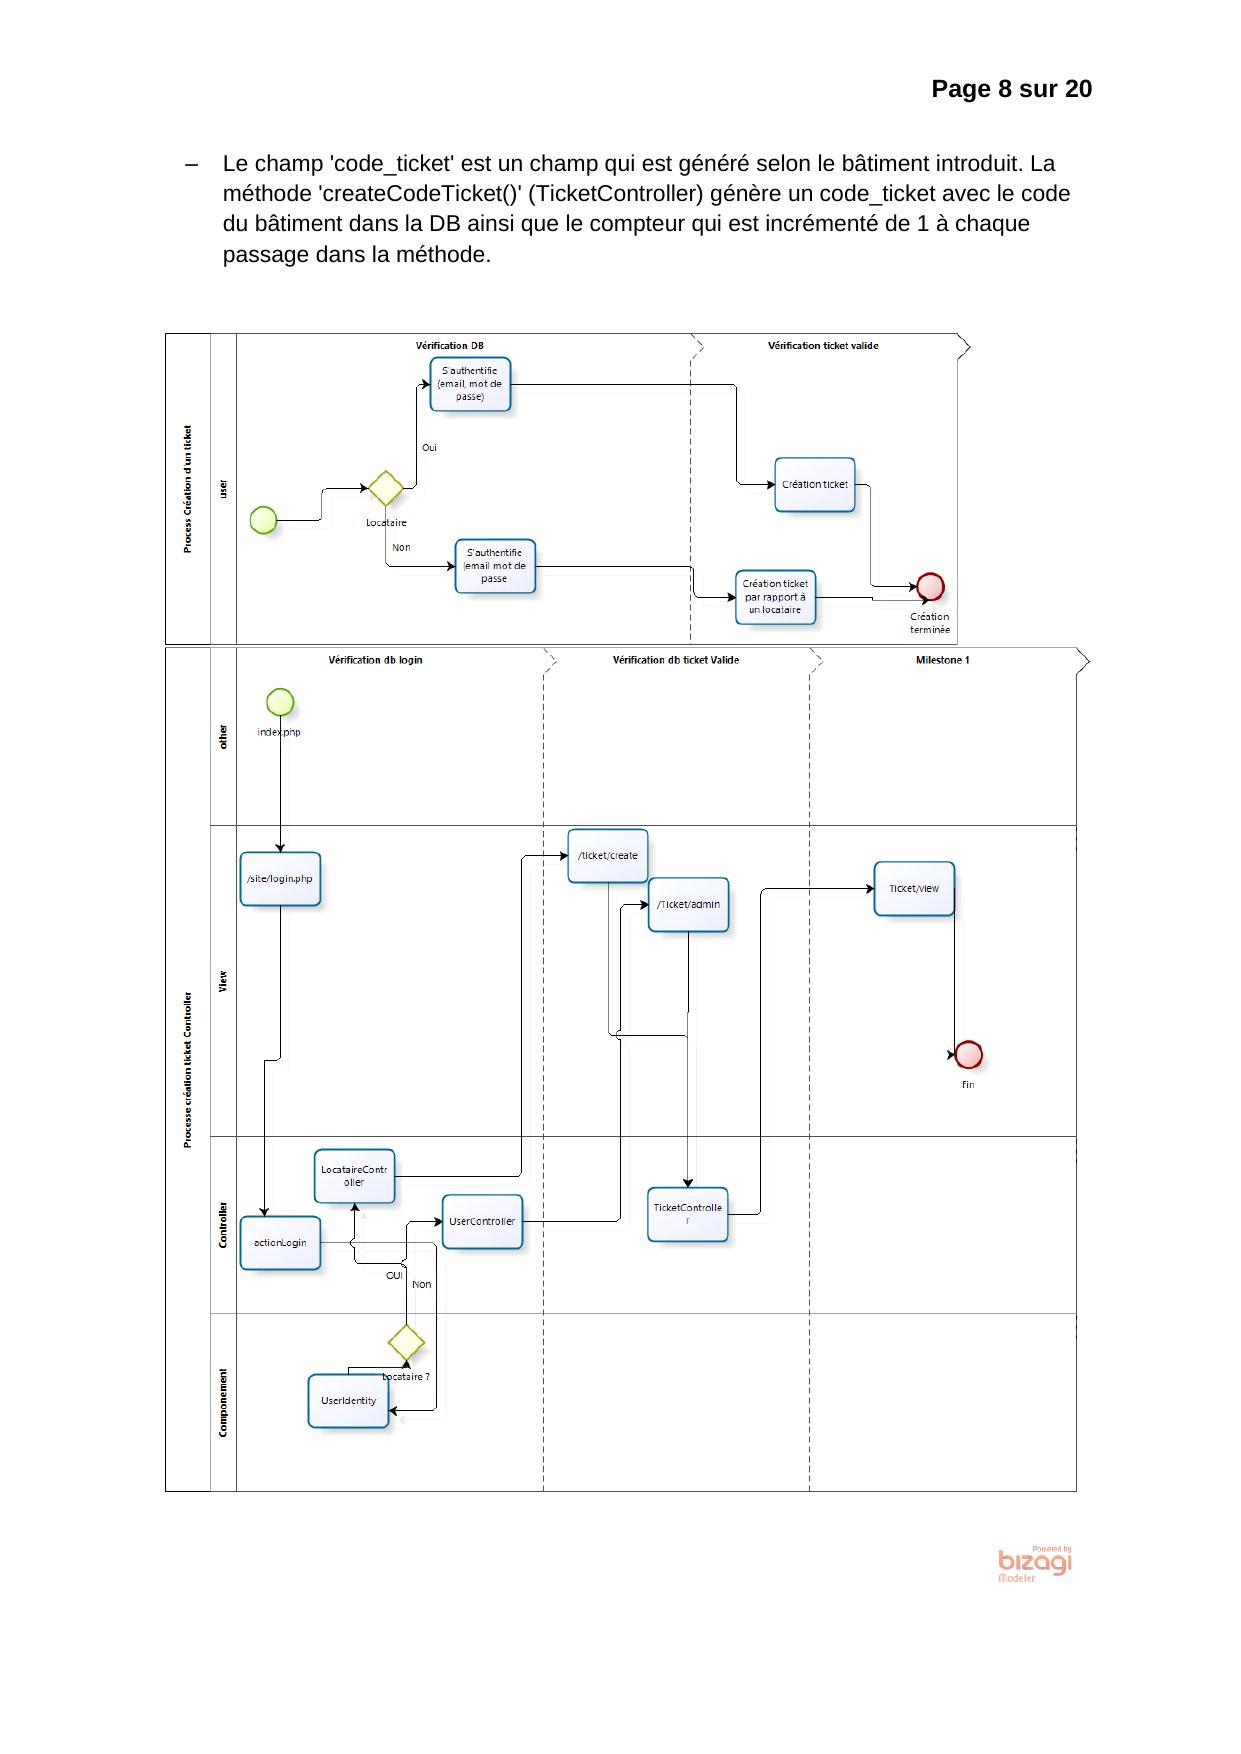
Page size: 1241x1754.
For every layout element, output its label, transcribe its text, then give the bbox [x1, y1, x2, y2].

list Le champ 'code_ticket' est un champ qui est généré selon le bâtiment introduit. La méthode 'createCodeTicket()' (TicketController) génère un code_ticket avec le code du bâtiment dans la DB ainsi que le compteur qui est incrémenté de 1 à chaque passage dans la méthode. [185, 150, 1092, 267]
picture [147, 315, 1093, 1591]
